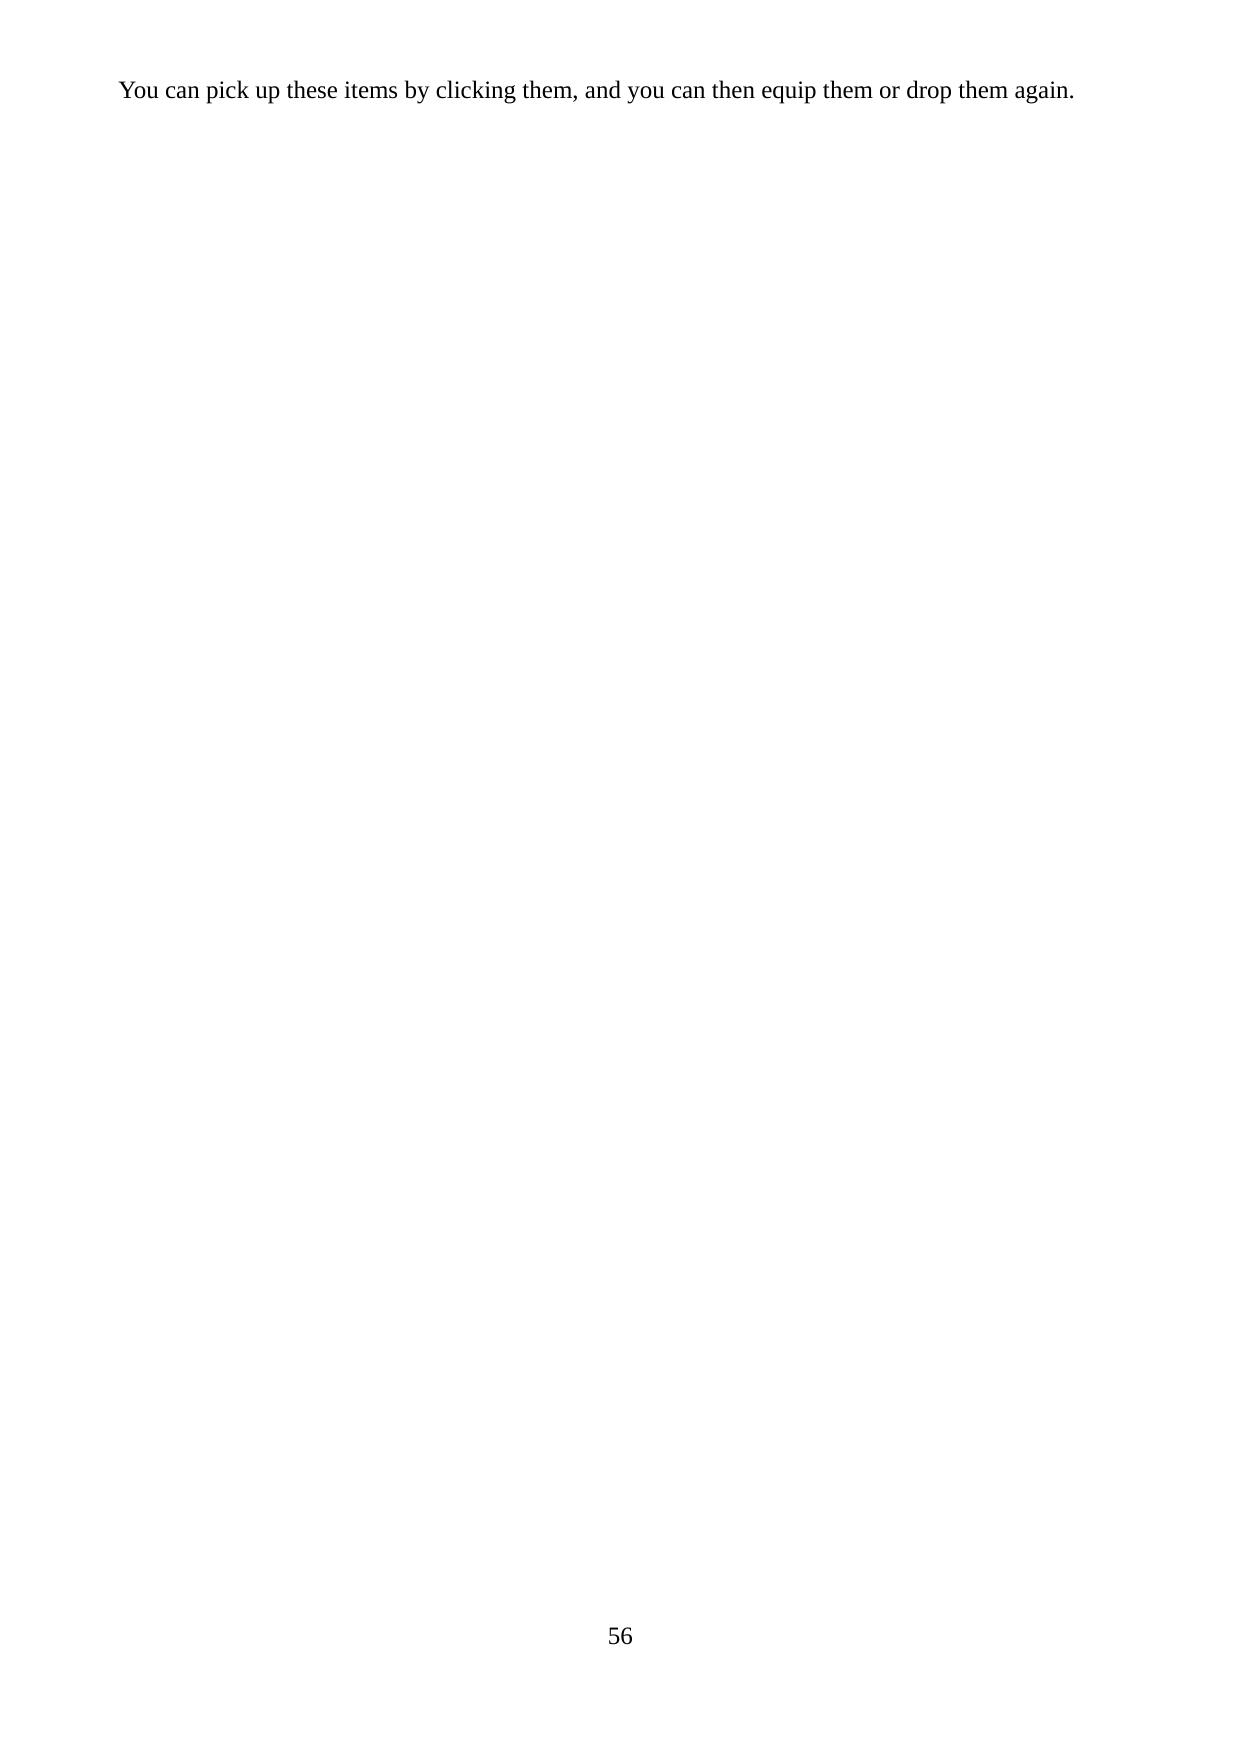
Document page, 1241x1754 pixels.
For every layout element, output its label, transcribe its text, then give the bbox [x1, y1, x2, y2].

text You can pick up these items by clicking them, and you can then equip them or drop them again. [118, 75, 1122, 104]
